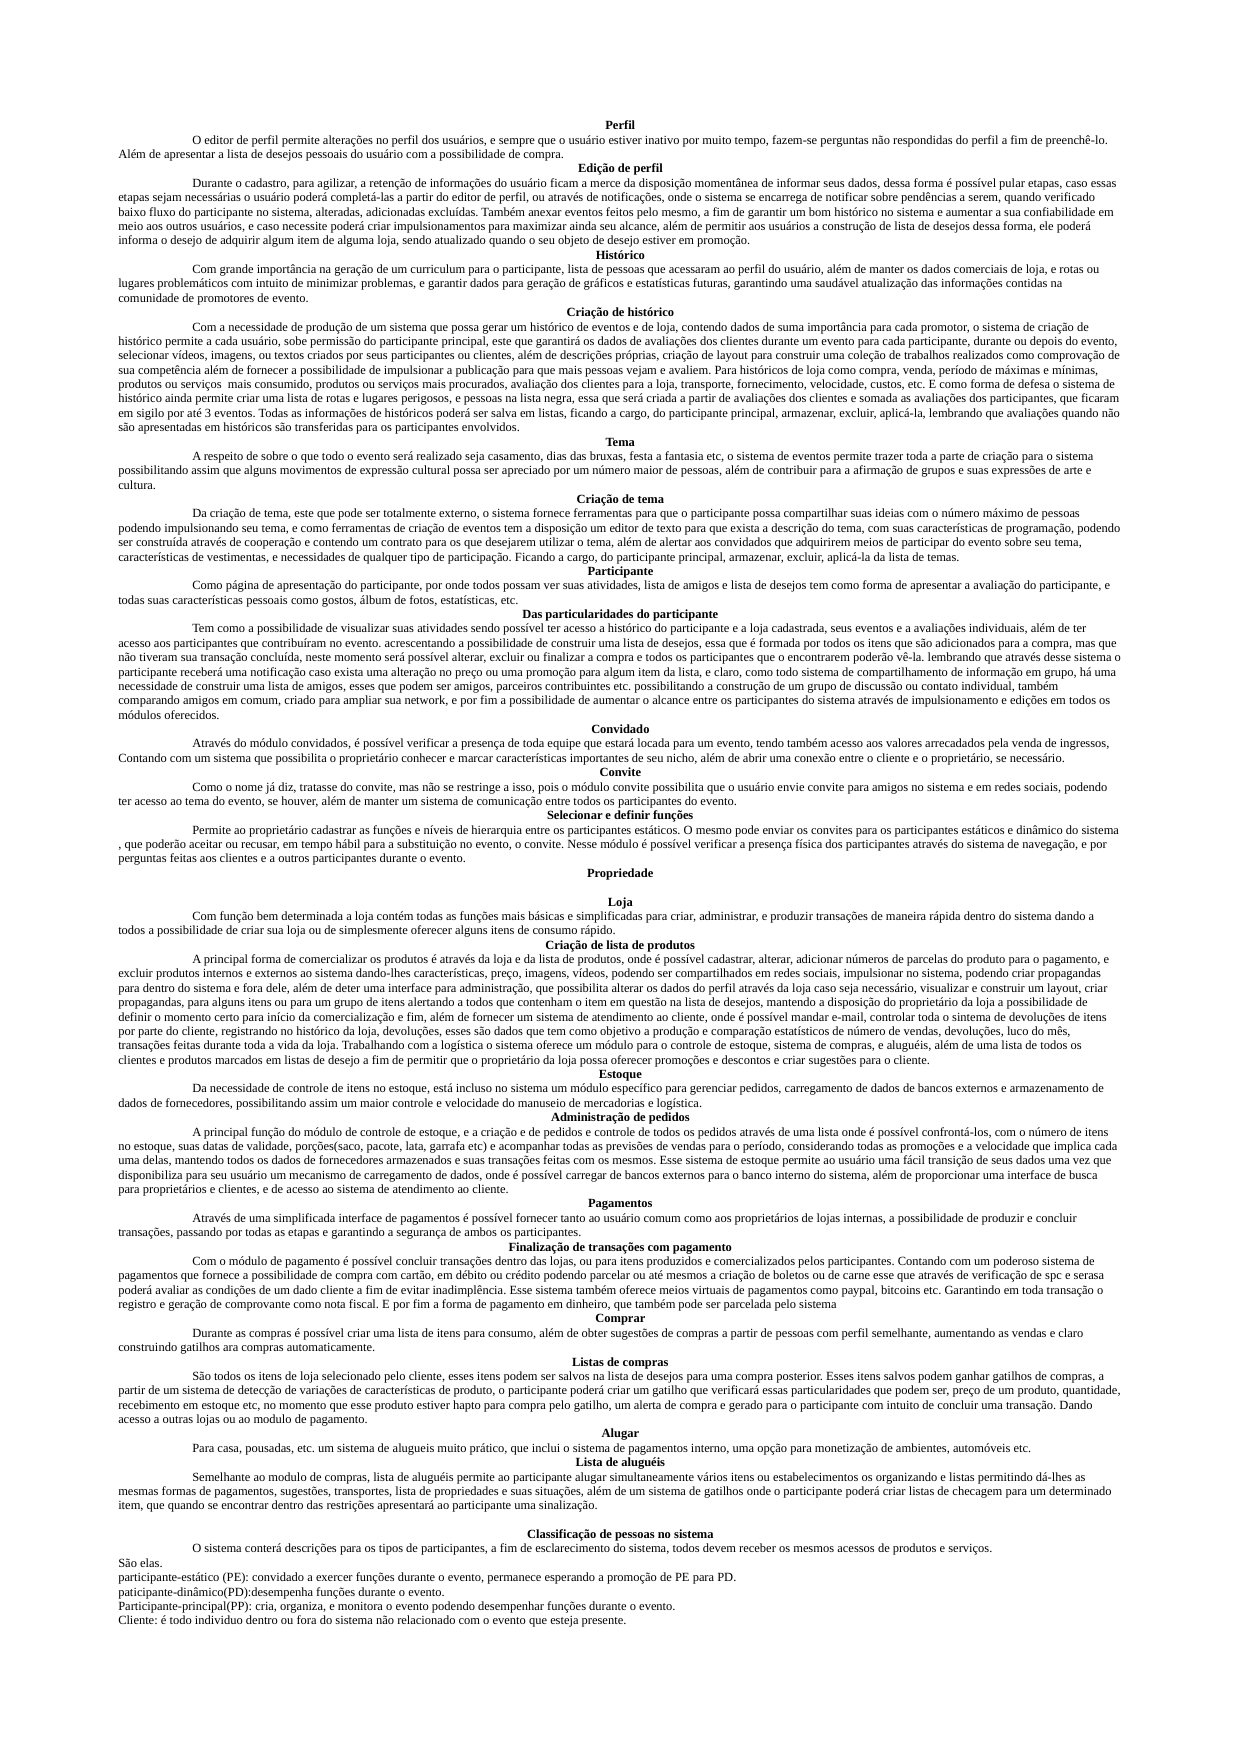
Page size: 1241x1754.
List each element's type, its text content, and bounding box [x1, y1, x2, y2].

text participante-estático (PE): convidado a exercer funções durante o evento, permanece esperando a promoção de PE para PD. [118, 1570, 1122, 1584]
text Permite ao proprietário cadastrar as funções e níveis de hierarquia entre os participantes estáticos. O mesmo pode enviar os convites para os participantes estáticos e dinâmico do sistema , que poderão aceitar ou recusar, em tempo hábil para a substituição no evento, o convite. Nesse módulo é possível verificar a presença física dos participantes através do sistema de navegação, e por perguntas feitas aos clientes e a outros participantes durante o evento. [118, 822, 1122, 866]
text Comprar [118, 1311, 1122, 1326]
text Histórico [118, 247, 1122, 262]
text Durante o cadastro, para agilizar, a retenção de informações do usuário ficam a merce da disposição momentânea de informar seus dados, dessa forma é possível pular etapas, caso essas etapas sejam necessárias o usuário poderá completá-las a partir do editor de perfil, ou através de notificações, onde o sistema se encarrega de notificar sobre pendências a serem, quando verificado baixo fluxo do participante no sistema, alteradas, adicionadas excluídas. Também anexar eventos feitos pelo mesmo, a fim de garantir um bom histórico no sistema e aumentar a sua confiabilidade em meio aos outros usuários, e caso necessite poderá criar impulsionamentos para maximizar ainda seu alcance, além de permitir aos usuários a construção de lista de desejos dessa forma, ele poderá informa o desejo de adquirir algum item de alguma loja, sendo atualizado quando o seu objeto de desejo estiver em promoção. [118, 176, 1122, 247]
text O editor de perfil permite alterações no perfil dos usuários, e sempre que o usuário estiver inativo por muito tempo, fazem-se perguntas não respondidas do perfil a fim de preenchê-lo. Além de apresentar a lista de desejos pessoais do usuário com a possibilidade de compra. [118, 132, 1122, 161]
text Lista de aluguéis [118, 1455, 1122, 1469]
text A principal forma de comercializar os produtos é através da loja e da lista de produtos, onde é possível cadastrar, alterar, adicionar números de parcelas do produto para o pagamento, e excluir produtos internos e externos ao sistema dando-lhes características, preço, imagens, vídeos, podendo ser compartilhados em redes sociais, impulsionar no sistema, podendo criar propagandas para dentro do sistema e fora dele, além de deter uma interface para administração, que possibilita alterar os dados do perfil através da loja caso seja necessário, visualizar e construir um layout, criar propagandas, para alguns itens ou para um grupo de itens alertando a todos que contenham o item em questão na lista de desejos, mantendo a disposição do proprietário da loja a possibilidade de definir o momento certo para início da comercialização e fim, além de fornecer um sistema de atendimento ao cliente, onde é possível mandar e-mail, controlar toda o sintema de devoluções de itens por parte do cliente, registrando no histórico da loja, devoluções, esses são dados que tem como objetivo a produção e comparação estatísticos de número de vendas, devoluções, luco do mês, transações feitas durante toda a vida da loja. Trabalhando com a logística o sistema oferece um módulo para o controle de estoque, sistema de compras, e aluguéis, além de uma lista de todos os clientes e produtos marcados em listas de desejo a fim de permitir que o proprietário da loja possa oferecer promoções e descontos e criar sugestões para o cliente. [118, 952, 1122, 1067]
text Perfil [118, 118, 1122, 132]
text Com o módulo de pagamento é possível concluir transações dentro das lojas, ou para itens produzidos e comercializados pelos participantes. Contando com um poderoso sistema de pagamentos que fornece a possibilidade de compra com cartão, em débito ou crédito podendo parcelar ou até mesmos a criação de boletos ou de carne esse que através de verificação de spc e serasa poderá avaliar as condições de um dado cliente a fim de evitar inadimplência. Esse sistema também oferece meios virtuais de pagamentos como paypal, bitcoins etc. Garantindo em toda transação o registro e geração de comprovante como nota fiscal. E por fim a forma de pagamento em dinheiro, que também pode ser parcelada pelo sistema [118, 1254, 1122, 1311]
text Das particularidades do participante [118, 607, 1122, 621]
text Para casa, pousadas, etc. um sistema de alugueis muito prático, que inclui o sistema de pagamentos interno, uma opção para monetização de ambientes, automóveis etc. [118, 1441, 1122, 1455]
text Tem como a possibilidade de visualizar suas atividades sendo possível ter acesso a histórico do participante e a loja cadastrada, seus eventos e a avaliações individuais, além de ter acesso aos participantes que contribuíram no evento. acrescentando a possibilidade de construir uma lista de desejos, essa que é formada por todos os itens que são adicionados para a compra, mas que não tiveram sua transação concluída, neste momento será possível alterar, excluir ou finalizar a compra e todos os participantes que o encontrarem poderão vê-la. lembrando que através desse sistema o participante receberá uma notificação caso exista uma alteração no preço ou uma promoção para algum item da lista, e claro, como todo sistema de compartilhamento de informação em grupo, há uma necessidade de construir uma lista de amigos, esses que podem ser amigos, parceiros contribuintes etc. possibilitando a construção de um grupo de discussão ou contato individual, também comparando amigos em comum, criado para ampliar sua network, e por fim a possibilidade de aumentar o alcance entre os participantes do sistema através de impulsionamento e edições em todos os módulos oferecidos. [118, 621, 1122, 722]
text Com a necessidade de produção de um sistema que possa gerar um histórico de eventos e de loja, contendo dados de suma importância para cada promotor, o sistema de criação de histórico permite a cada usuário, sobe permissão do participante principal, este que garantirá os dados de avaliações dos clientes durante um evento para cada participante, durante ou depois do evento, selecionar vídeos, imagens, ou textos criados por seus participantes ou clientes, além de descrições próprias, criação de layout para construir uma coleção de trabalhos realizados como comprovação de sua competência além de fornecer a possibilidade de impulsionar a publicação para que mais pessoas vejam e avaliem. Para históricos de loja como compra, venda, período de máximas e mínimas, produtos ou serviços mais consumido, produtos ou serviços mais procurados, avaliação dos clientes para a loja, transporte, fornecimento, velocidade, custos, etc. E como forma de defesa o sistema de histórico ainda permite criar uma lista de rotas e lugares perigosos, e pessoas na lista negra, essa que será criada a partir de avaliações dos clientes e somada as avaliações dos participantes, que ficaram em sigilo por até 3 eventos. Todas as informações de históricos poderá ser salva em listas, ficando a cargo, do participante principal, armazenar, excluir, aplicá-la, lembrando que avaliações quando não são apresentadas em históricos são transferidas para os participantes envolvidos. [118, 319, 1122, 434]
text Propriedade [118, 866, 1122, 880]
text São elas. [118, 1556, 1122, 1570]
text O sistema conterá descrições para os tipos de participantes, a fim de esclarecimento do sistema, todos devem receber os mesmos acessos de produtos e serviços. [118, 1541, 1122, 1556]
text Da criação de tema, este que pode ser totalmente externo, o sistema fornece ferramentas para que o participante possa compartilhar suas ideias com o número máximo de pessoas podendo impulsionando seu tema, e como ferramentas de criação de eventos tem a disposição um editor de texto para que exista a descrição do tema, com suas características de programação, podendo ser construída através de cooperação e contendo um contrato para os que desejarem utilizar o tema, além de alertar aos convidados que adquirirem meios de participar do evento sobre seu tema, características de vestimentas, e necessidades de qualquer tipo de participação. Ficando a cargo, do participante principal, armazenar, excluir, aplicá-la da lista de temas. [118, 506, 1122, 564]
text Semelhante ao modulo de compras, lista de aluguéis permite ao participante alugar simultaneamente vários itens ou estabelecimentos os organizando e listas permitindo dá-lhes as mesmas formas de pagamentos, sugestões, transportes, lista de propriedades e suas situações, além de um sistema de gatilhos onde o participante poderá criar listas de checagem para um determinado item, que quando se encontrar dentro das restrições apresentará ao participante uma sinalização. [118, 1469, 1122, 1512]
text Loja [118, 894, 1122, 909]
text Através do módulo convidados, é possível verificar a presença de toda equipe que estará locada para um evento, tendo também acesso aos valores arrecadados pela venda de ingressos, Contando com um sistema que possibilita o proprietário conhecer e marcar características importantes de seu nicho, além de abrir uma conexão entre o cliente e o proprietário, se necessário. [118, 736, 1122, 765]
text Com função bem determinada a loja contém todas as funções mais básicas e simplificadas para criar, administrar, e produzir transações de maneira rápida dentro do sistema dando a todos a possibilidade de criar sua loja ou de simplesmente oferecer alguns itens de consumo rápido. [118, 909, 1122, 937]
text paticipante-dinâmico(PD):desempenha funções durante o evento. [118, 1584, 1122, 1599]
text Tema [118, 434, 1122, 449]
text Administração de pedidos [118, 1110, 1122, 1124]
text Participante-principal(PP): cria, organiza, e monitora o evento podendo desempenhar funções durante o evento. [118, 1599, 1122, 1613]
text A respeito de sobre o que todo o evento será realizado seja casamento, dias das bruxas, festa a fantasia etc, o sistema de eventos permite trazer toda a parte de criação para o sistema possibilitando assim que alguns movimentos de expressão cultural possa ser apreciado por um número maior de pessoas, além de contribuir para a afirmação de grupos e suas expressões de arte e cultura. [118, 449, 1122, 492]
text Finalização de transações com pagamento [118, 1239, 1122, 1254]
text Classificação de pessoas no sistema [118, 1527, 1122, 1541]
text Criação de tema [118, 492, 1122, 506]
text Como página de apresentação do participante, por onde todos possam ver suas atividades, lista de amigos e lista de desejos tem como forma de apresentar a avaliação do participante, e todas suas características pessoais como gostos, álbum de fotos, estatísticas, etc. [118, 578, 1122, 607]
text Selecionar e definir funções [118, 808, 1122, 822]
text Como o nome já diz, tratasse do convite, mas não se restringe a isso, pois o módulo convite possibilita que o usuário envie convite para amigos no sistema e em redes sociais, podendo ter acesso ao tema do evento, se houver, além de manter um sistema de comunicação entre todos os participantes do evento. [118, 779, 1122, 808]
text Cliente: é todo individuo dentro ou fora do sistema não relacionado com o evento que esteja presente. [118, 1613, 1122, 1627]
text Pagamentos [118, 1196, 1122, 1211]
text Convidado [118, 722, 1122, 736]
text São todos os itens de loja selecionado pelo cliente, esses itens podem ser salvos na lista de desejos para uma compra posterior. Esses itens salvos podem ganhar gatilhos de compras, a partir de um sistema de detecção de variações de características de produto, o participante poderá criar um gatilho que verificará essas particularidades que podem ser, preço de um produto, quantidade, recebimento em estoque etc, no momento que esse produto estiver hapto para compra pelo gatilho, um alerta de compra e gerado para o participante com intuito de concluir uma transação. Dando acesso a outras lojas ou ao modulo de pagamento. [118, 1369, 1122, 1426]
text Criação de histórico [118, 305, 1122, 319]
text A principal função do módulo de controle de estoque, e a criação e de pedidos e controle de todos os pedidos através de uma lista onde é possível confrontá-los, com o número de itens no estoque, suas datas de validade, porções(saco, pacote, lata, garrafa etc) e acompanhar todas as previsões de vendas para o período, considerando todas as promoções e a velocidade que implica cada uma delas, mantendo todos os dados de fornecedores armazenados e suas transações feitas com os mesmos. Esse sistema de estoque permite ao usuário uma fácil transição de seus dados uma vez que disponibiliza para seu usuário um mecanismo de carregamento de dados, onde é possível carregar de bancos externos para o banco interno do sistema, além de proporcionar uma interface de busca para proprietários e clientes, e de acesso ao sistema de atendimento ao cliente. [118, 1124, 1122, 1196]
text Com grande importância na geração de um curriculum para o participante, lista de pessoas que acessaram ao perfil do usuário, além de manter os dados comerciais de loja, e rotas ou lugares problemáticos com intuito de minimizar problemas, e garantir dados para geração de gráficos e estatísticas futuras, garantindo uma saudável atualização das informações contidas na comunidade de promotores de evento. [118, 262, 1122, 305]
text Convite [118, 765, 1122, 779]
text Através de uma simplificada interface de pagamentos é possível fornecer tanto ao usuário comum como aos proprietários de lojas internas, a possibilidade de produzir e concluir transações, passando por todas as etapas e garantindo a segurança de ambos os participantes. [118, 1211, 1122, 1239]
text Estoque [118, 1067, 1122, 1081]
text Criação de lista de produtos [118, 937, 1122, 952]
text Durante as compras é possível criar uma lista de itens para consumo, além de obter sugestões de compras a partir de pessoas com perfil semelhante, aumentando as vendas e claro construindo gatilhos ara compras automaticamente. [118, 1326, 1122, 1354]
text Listas de compras [118, 1354, 1122, 1369]
text Da necessidade de controle de itens no estoque, está incluso no sistema um módulo específico para gerenciar pedidos, carregamento de dados de bancos externos e armazenamento de dados de fornecedores, possibilitando assim um maior controle e velocidade do manuseio de mercadorias e logística. [118, 1081, 1122, 1110]
text Edição de perfil [118, 161, 1122, 176]
text Alugar [118, 1426, 1122, 1441]
text Participante [118, 564, 1122, 578]
